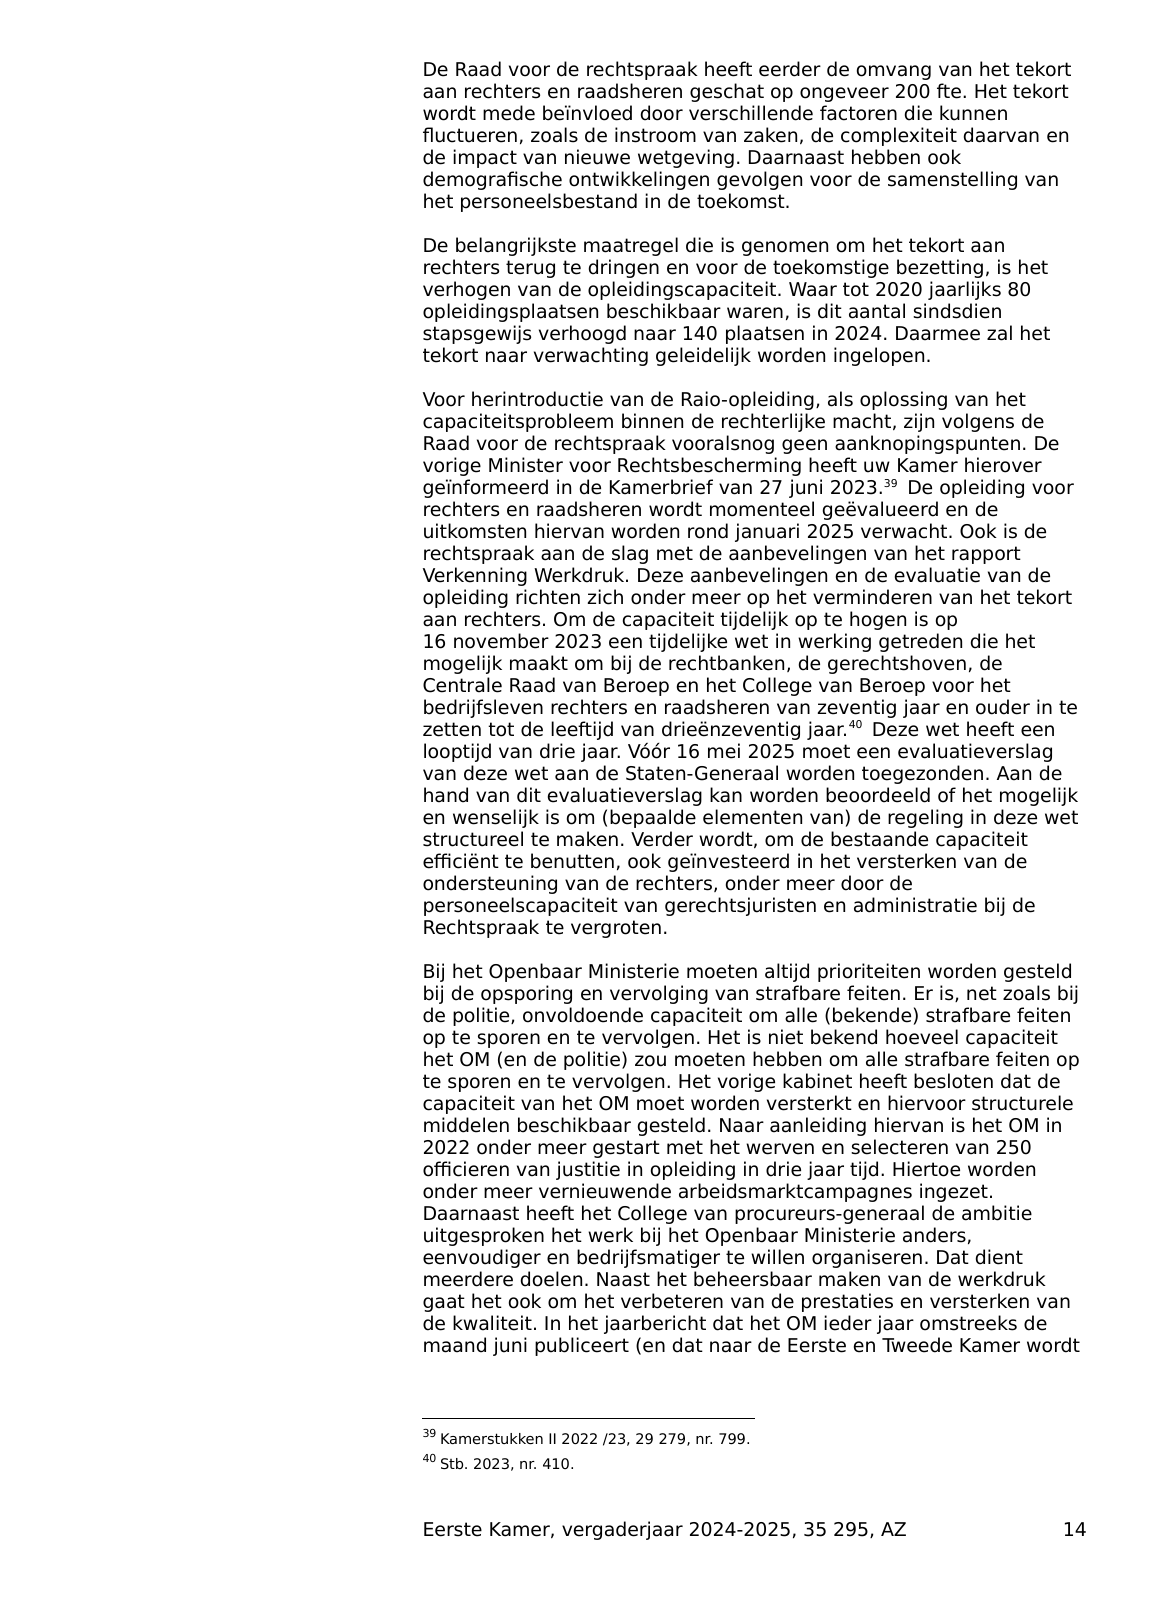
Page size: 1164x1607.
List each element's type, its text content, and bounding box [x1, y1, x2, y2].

text Kamerstukken II 2022 /23, 29 279, nr. 799. [422, 1427, 1087, 1449]
text Voor herintroductie van de Raio-opleiding, als oplossing van het capaciteitsprobleem binnen de rechterlijke macht, zijn volgens de Raad voor de rechtspraak vooralsnog geen aanknopingspunten. De vorige Minister voor Rechtsbescherming heeft uw Kamer hierover geïnformeerd in de Kamerbrief van 27 juni 2023. De opleiding voor rechters en raadsheren wordt momenteel geëvalueerd en de uitkomsten hiervan worden rond januari 2025 verwacht. Ook is de rechtspraak aan de slag met de aanbevelingen van het rapport Verkenning Werkdruk. Deze aanbevelingen en de evaluatie van de opleiding richten zich onder meer op het verminderen van het tekort aan rechters. Om de capaciteit tijdelijk op te hogen is op 16 november 2023 een tijdelijke wet in werking getreden die het mogelijk maakt om bij de rechtbanken, de gerechtshoven, de Centrale Raad van Beroep en het College van Beroep voor het bedrijfsleven rechters en raadsheren van zeventig jaar en ouder in te zetten tot de leeftijd van drieënzeventig jaar. Deze wet heeft een looptijd van drie jaar. Vóór 16 mei 2025 moet een evaluatieverslag van deze wet aan de Staten-Generaal worden toegezonden. Aan de hand van dit evaluatieverslag kan worden beoordeeld of het mogelijk en wenselijk is om (bepaalde elementen van) de regeling in deze wet structureel te maken. Verder wordt, om de bestaande capaciteit efficiënt te benutten, ook geïnvesteerd in het versterken van de ondersteuning van de rechters, onder meer door de personeelscapaciteit van gerechtsjuristen en administratie bij de Rechtspraak te vergroten. [422, 389, 1087, 939]
text De Raad voor de rechtspraak heeft eerder de omvang van het tekort aan rechters en raadsheren geschat op ongeveer 200 fte. Het tekort wordt mede beïnvloed door verschillende factoren die kunnen fluctueren, zoals de instroom van zaken, de complexiteit daarvan en de impact van nieuwe wetgeving. Daarnaast hebben ook demografische ontwikkelingen gevolgen voor de samenstelling van het personeelsbestand in de toekomst. [422, 59, 1087, 213]
text Bij het Openbaar Ministerie moeten altijd prioriteiten worden gesteld bij de opsporing en vervolging van strafbare feiten. Er is, net zoals bij de politie, onvoldoende capaciteit om alle (bekende) strafbare feiten op te sporen en te vervolgen. Het is niet bekend hoeveel capaciteit het OM (en de politie) zou moeten hebben om alle strafbare feiten op te sporen en te vervolgen. Het vorige kabinet heeft besloten dat de capaciteit van het OM moet worden versterkt en hiervoor structurele middelen beschikbaar gesteld. Naar aanleiding hiervan is het OM in 2022 onder meer gestart met het werven en selecteren van 250 officieren van justitie in opleiding in drie jaar tijd. Hiertoe worden onder meer vernieuwende arbeidsmarktcampagnes ingezet. Daarnaast heeft het College van procureurs-generaal de ambitie uitgesproken het werk bij het Openbaar Ministerie anders, eenvoudiger en bedrijfsmatiger te willen organiseren. Dat dient meerdere doelen. Naast het beheersbaar maken van de werkdruk gaat het ook om het verbeteren van de prestaties en versterken van de kwaliteit. In het jaarbericht dat het OM ieder jaar omstreeks de maand juni publiceert (en dat naar de Eerste en Tweede Kamer wordt [422, 961, 1087, 1356]
text Stb. 2023, nr. 410. [422, 1452, 1087, 1474]
text De belangrijkste maatregel die is genomen om het tekort aan rechters terug te dringen en voor de toekomstige bezetting, is het verhogen van de opleidingscapaciteit. Waar tot 2020 jaarlijks 80 opleidingsplaatsen beschikbaar waren, is dit aantal sindsdien stapsgewijs verhoogd naar 140 plaatsen in 2024. Daarmee zal het tekort naar verwachting geleidelijk worden ingelopen. [422, 235, 1087, 367]
